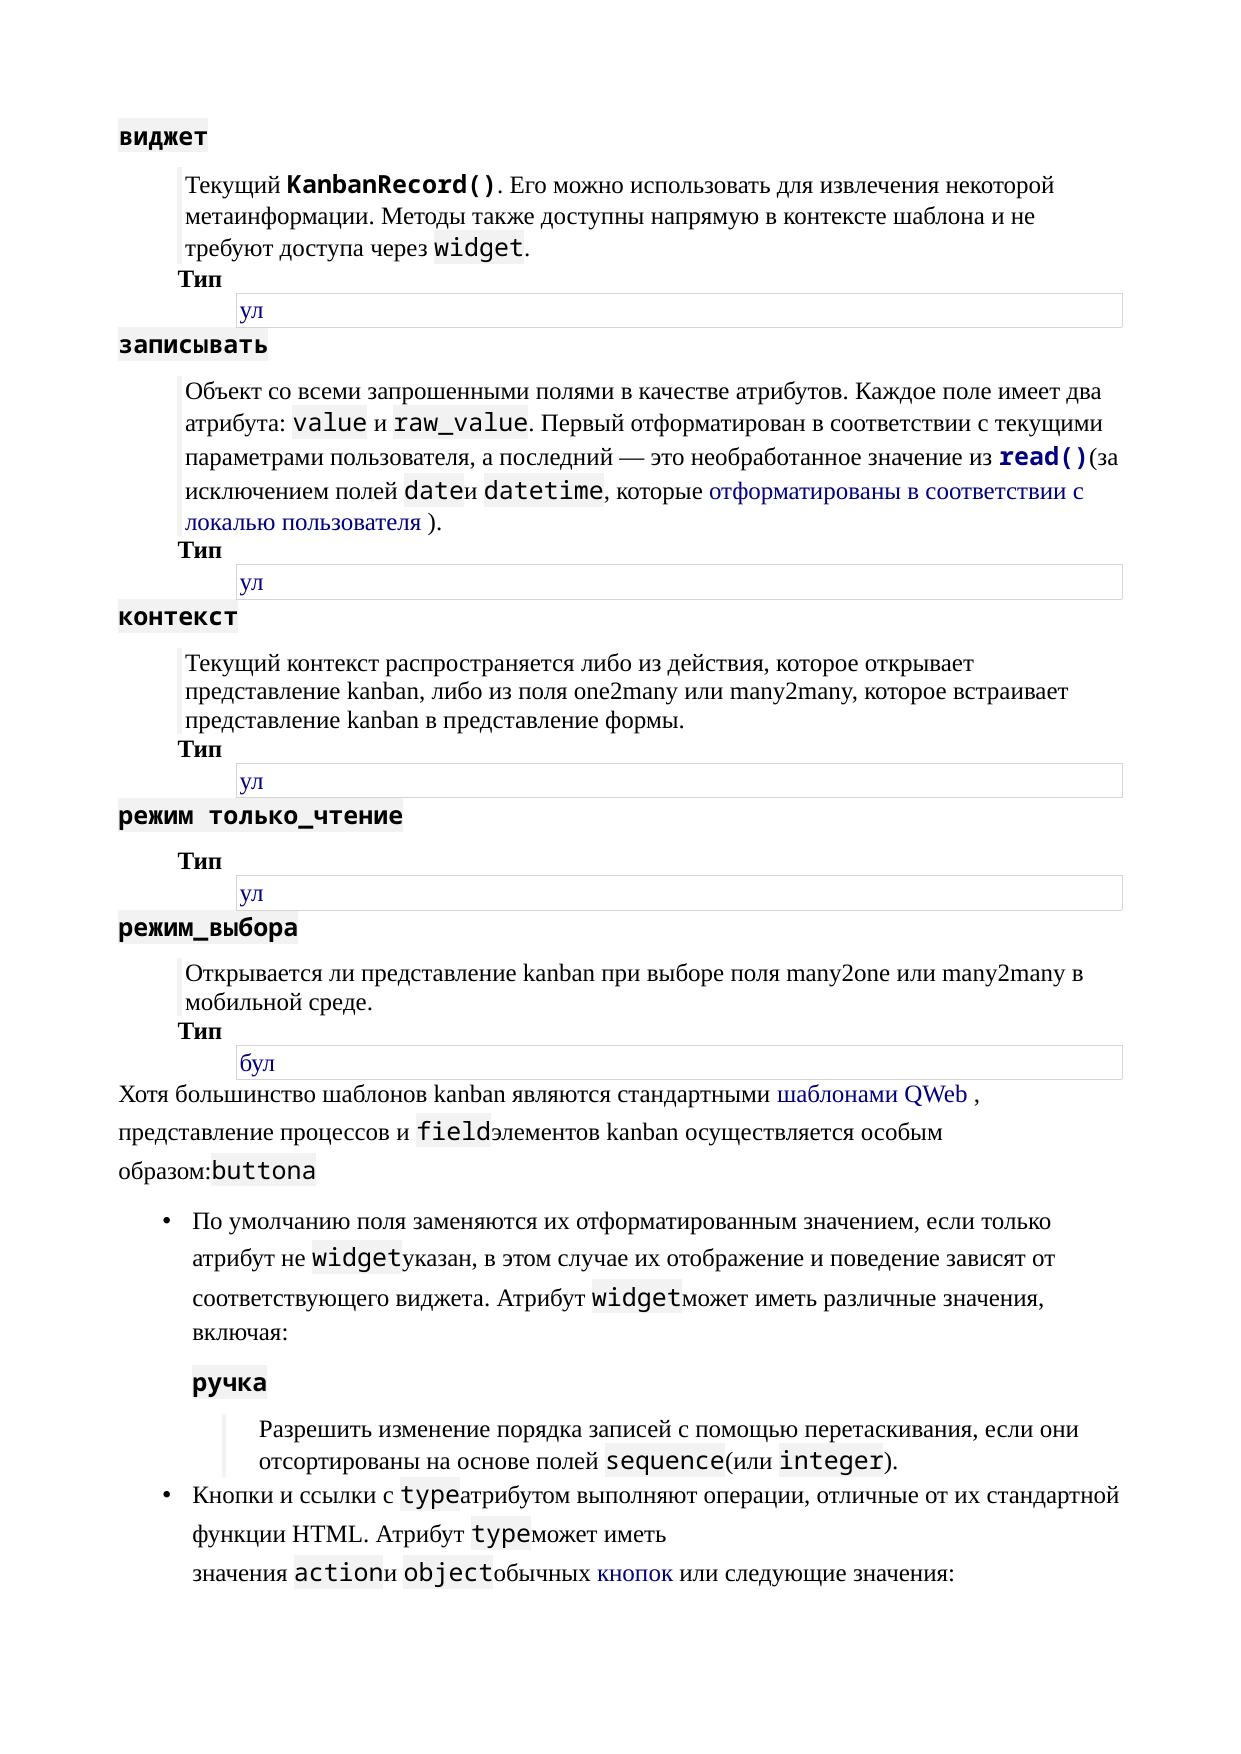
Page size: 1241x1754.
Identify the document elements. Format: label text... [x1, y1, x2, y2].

list бул [237, 1046, 1122, 1079]
subtitle ручка [162, 1365, 1122, 1399]
subtitle Тип [177, 846, 1122, 875]
subtitle режим_выбора [118, 910, 1122, 944]
subtitle Тип [177, 264, 1122, 292]
text Хотя большинство шаблонов kanban являются стандартными шаблонами QWeb , представление процессов и fieldэлементов kanban осуществляется особым образом:buttona [118, 1079, 1122, 1186]
list Объект со всеми запрошенными полями в качестве атрибутов. Каждое поле имеет два атрибута: value и raw_value. Первый отформатирован в соответствии с текущими параметрами пользователя, а последний — это необработанное значение из read()(за исключением полей dateи datetime, которые отформатированы в соответствии с локалью пользователя ). [182, 376, 1122, 536]
subtitle записывать [118, 327, 1122, 361]
list Кнопки и ссылки с typeатрибутом выполняют операции, отличные от их стандартной функции HTML. Атрибут typeможет иметь значения actionи objectобычных кнопок или следующие значения: [162, 1477, 1122, 1589]
subtitle контекст [118, 599, 1122, 633]
subtitle Тип [177, 536, 1122, 564]
list ул [237, 764, 1122, 797]
list ул [237, 294, 1122, 327]
list Текущий контекст распространяется либо из действия, которое открывает представление kanban, либо из поля one2many или many2many, которое встраивает представление kanban в представление формы. [182, 648, 1122, 734]
list ул [237, 565, 1122, 599]
list Разрешить изменение порядка записей с помощью перетаскивания, если они отсортированы на основе полей sequence(или integer). [226, 1414, 1122, 1477]
list Текущий KanbanRecord(). Его можно использовать для извлечения некоторой метаинформации. Методы также доступны напрямую в контексте шаблона и не требуют доступа через widget. [182, 167, 1122, 264]
list ул [237, 876, 1122, 910]
subtitle виджет [118, 118, 1122, 152]
subtitle Тип [177, 1016, 1122, 1044]
subtitle Тип [177, 734, 1122, 763]
list По умолчанию поля заменяются их отформатированным значением, если только атрибут не widgetуказан, в этом случае их отображение и поведение зависят от соответствующего виджета. Атрибут widgetможет иметь различные значения, включая: [162, 1206, 1122, 1346]
list Открывается ли представление kanban при выборе поля many2one или many2many в мобильной среде. [182, 958, 1122, 1016]
subtitle режим только_чтение [118, 797, 1122, 832]
